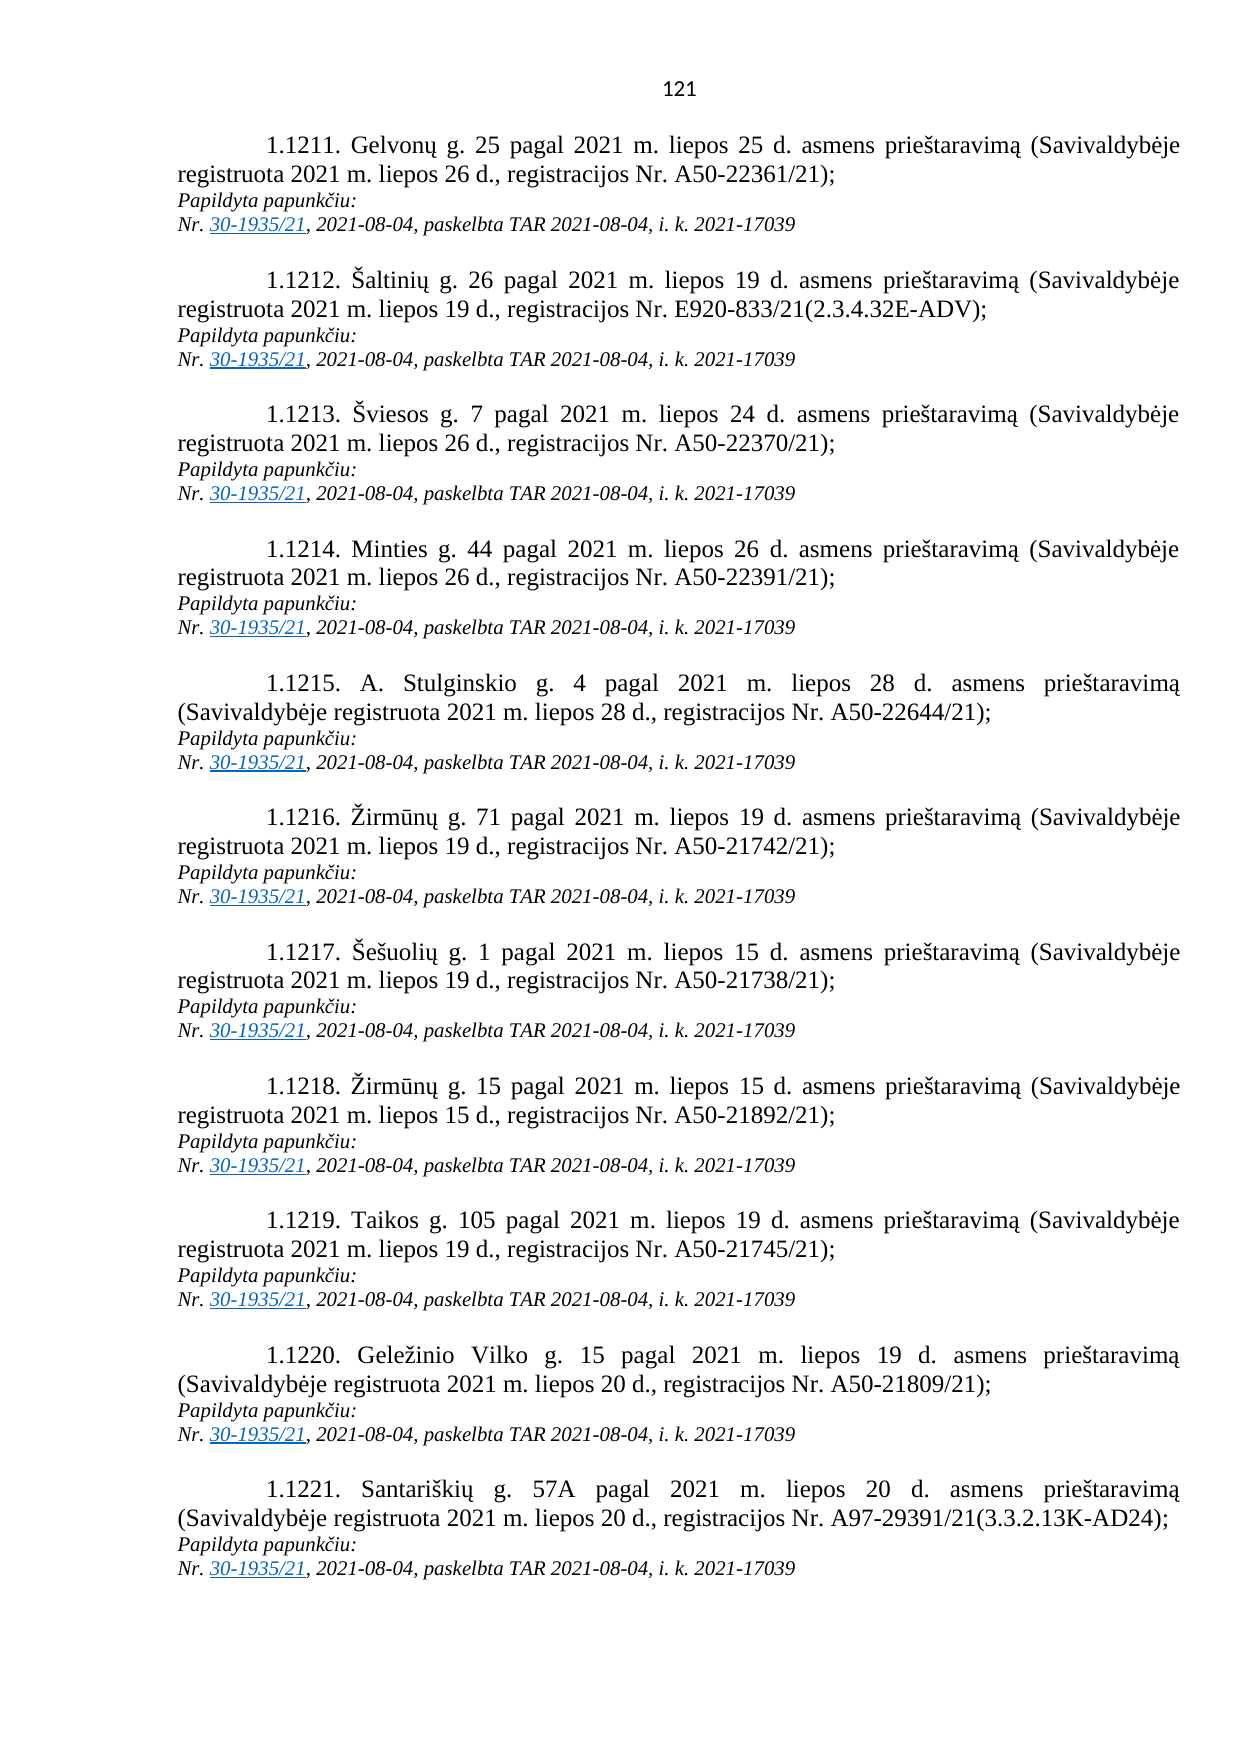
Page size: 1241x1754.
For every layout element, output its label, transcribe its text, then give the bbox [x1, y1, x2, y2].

text 1.1215. A. Stulginskio g. 4 pagal 2021 m. liepos 28 d. asmens prieštaravimą (Savivaldybėje registruota 2021 m. liepos 28 d., registracijos Nr. A50-22644/21); [177, 668, 1181, 726]
text Nr. 30-1935/21, 2021-08-04, paskelbta TAR 2021-08-04, i. k. 2021-17039 [177, 347, 1181, 371]
text Papildyta papunkčiu: [177, 1263, 1181, 1287]
text Nr. 30-1935/21, 2021-08-04, paskelbta TAR 2021-08-04, i. k. 2021-17039 [177, 884, 1181, 908]
text Nr. 30-1935/21, 2021-08-04, paskelbta TAR 2021-08-04, i. k. 2021-17039 [177, 212, 1181, 236]
text Papildyta papunkčiu: [177, 591, 1181, 615]
text 1.1214. Minties g. 44 pagal 2021 m. liepos 26 d. asmens prieštaravimą (Savivaldybėje registruota 2021 m. liepos 26 d., registracijos Nr. A50-22391/21); [177, 534, 1181, 591]
text 1.1217. Šešuolių g. 1 pagal 2021 m. liepos 15 d. asmens prieštaravimą (Savivaldybėje registruota 2021 m. liepos 19 d., registracijos Nr. A50-21738/21); [177, 937, 1181, 994]
text 1.1212. Šaltinių g. 26 pagal 2021 m. liepos 19 d. asmens prieštaravimą (Savivaldybėje registruota 2021 m. liepos 19 d., registracijos Nr. E920-833/21(2.3.4.32E-ADV); [177, 265, 1181, 322]
text Papildyta papunkčiu: [177, 994, 1181, 1018]
text Papildyta papunkčiu: [177, 1397, 1181, 1422]
text Papildyta papunkčiu: [177, 322, 1181, 347]
text Papildyta papunkčiu: [177, 726, 1181, 750]
text Nr. 30-1935/21, 2021-08-04, paskelbta TAR 2021-08-04, i. k. 2021-17039 [177, 750, 1181, 774]
text 1.1219. Taikos g. 105 pagal 2021 m. liepos 19 d. asmens prieštaravimą (Savivaldybėje registruota 2021 m. liepos 19 d., registracijos Nr. A50-21745/21); [177, 1206, 1181, 1263]
text Papildyta papunkčiu: [177, 860, 1181, 884]
text Papildyta papunkčiu: [177, 188, 1181, 212]
text 1.1213. Šviesos g. 7 pagal 2021 m. liepos 24 d. asmens prieštaravimą (Savivaldybėje registruota 2021 m. liepos 26 d., registracijos Nr. A50-22370/21); [177, 399, 1181, 457]
text Papildyta papunkčiu: [177, 1129, 1181, 1153]
text 1.1221. Santariškių g. 57A pagal 2021 m. liepos 20 d. asmens prieštaravimą (Savivaldybėje registruota 2021 m. liepos 20 d., registracijos Nr. A97-29391/21(3.3.2.13K-AD24); [177, 1474, 1181, 1532]
text Nr. 30-1935/21, 2021-08-04, paskelbta TAR 2021-08-04, i. k. 2021-17039 [177, 1556, 1181, 1580]
text 1.1216. Žirmūnų g. 71 pagal 2021 m. liepos 19 d. asmens prieštaravimą (Savivaldybėje registruota 2021 m. liepos 19 d., registracijos Nr. A50-21742/21); [177, 802, 1181, 860]
text Nr. 30-1935/21, 2021-08-04, paskelbta TAR 2021-08-04, i. k. 2021-17039 [177, 1422, 1181, 1446]
text 1.1218. Žirmūnų g. 15 pagal 2021 m. liepos 15 d. asmens prieštaravimą (Savivaldybėje registruota 2021 m. liepos 15 d., registracijos Nr. A50-21892/21); [177, 1071, 1181, 1129]
text Papildyta papunkčiu: [177, 1532, 1181, 1556]
text Nr. 30-1935/21, 2021-08-04, paskelbta TAR 2021-08-04, i. k. 2021-17039 [177, 1287, 1181, 1311]
text Nr. 30-1935/21, 2021-08-04, paskelbta TAR 2021-08-04, i. k. 2021-17039 [177, 1018, 1181, 1042]
text 1.1211. Gelvonų g. 25 pagal 2021 m. liepos 25 d. asmens prieštaravimą (Savivaldybėje registruota 2021 m. liepos 26 d., registracijos Nr. A50-22361/21); [177, 131, 1181, 188]
text Nr. 30-1935/21, 2021-08-04, paskelbta TAR 2021-08-04, i. k. 2021-17039 [177, 481, 1181, 505]
text Nr. 30-1935/21, 2021-08-04, paskelbta TAR 2021-08-04, i. k. 2021-17039 [177, 1153, 1181, 1177]
text Papildyta papunkčiu: [177, 457, 1181, 481]
text 1.1220. Geležinio Vilko g. 15 pagal 2021 m. liepos 19 d. asmens prieštaravimą (Savivaldybėje registruota 2021 m. liepos 20 d., registracijos Nr. A50-21809/21); [177, 1340, 1181, 1397]
text Nr. 30-1935/21, 2021-08-04, paskelbta TAR 2021-08-04, i. k. 2021-17039 [177, 615, 1181, 639]
